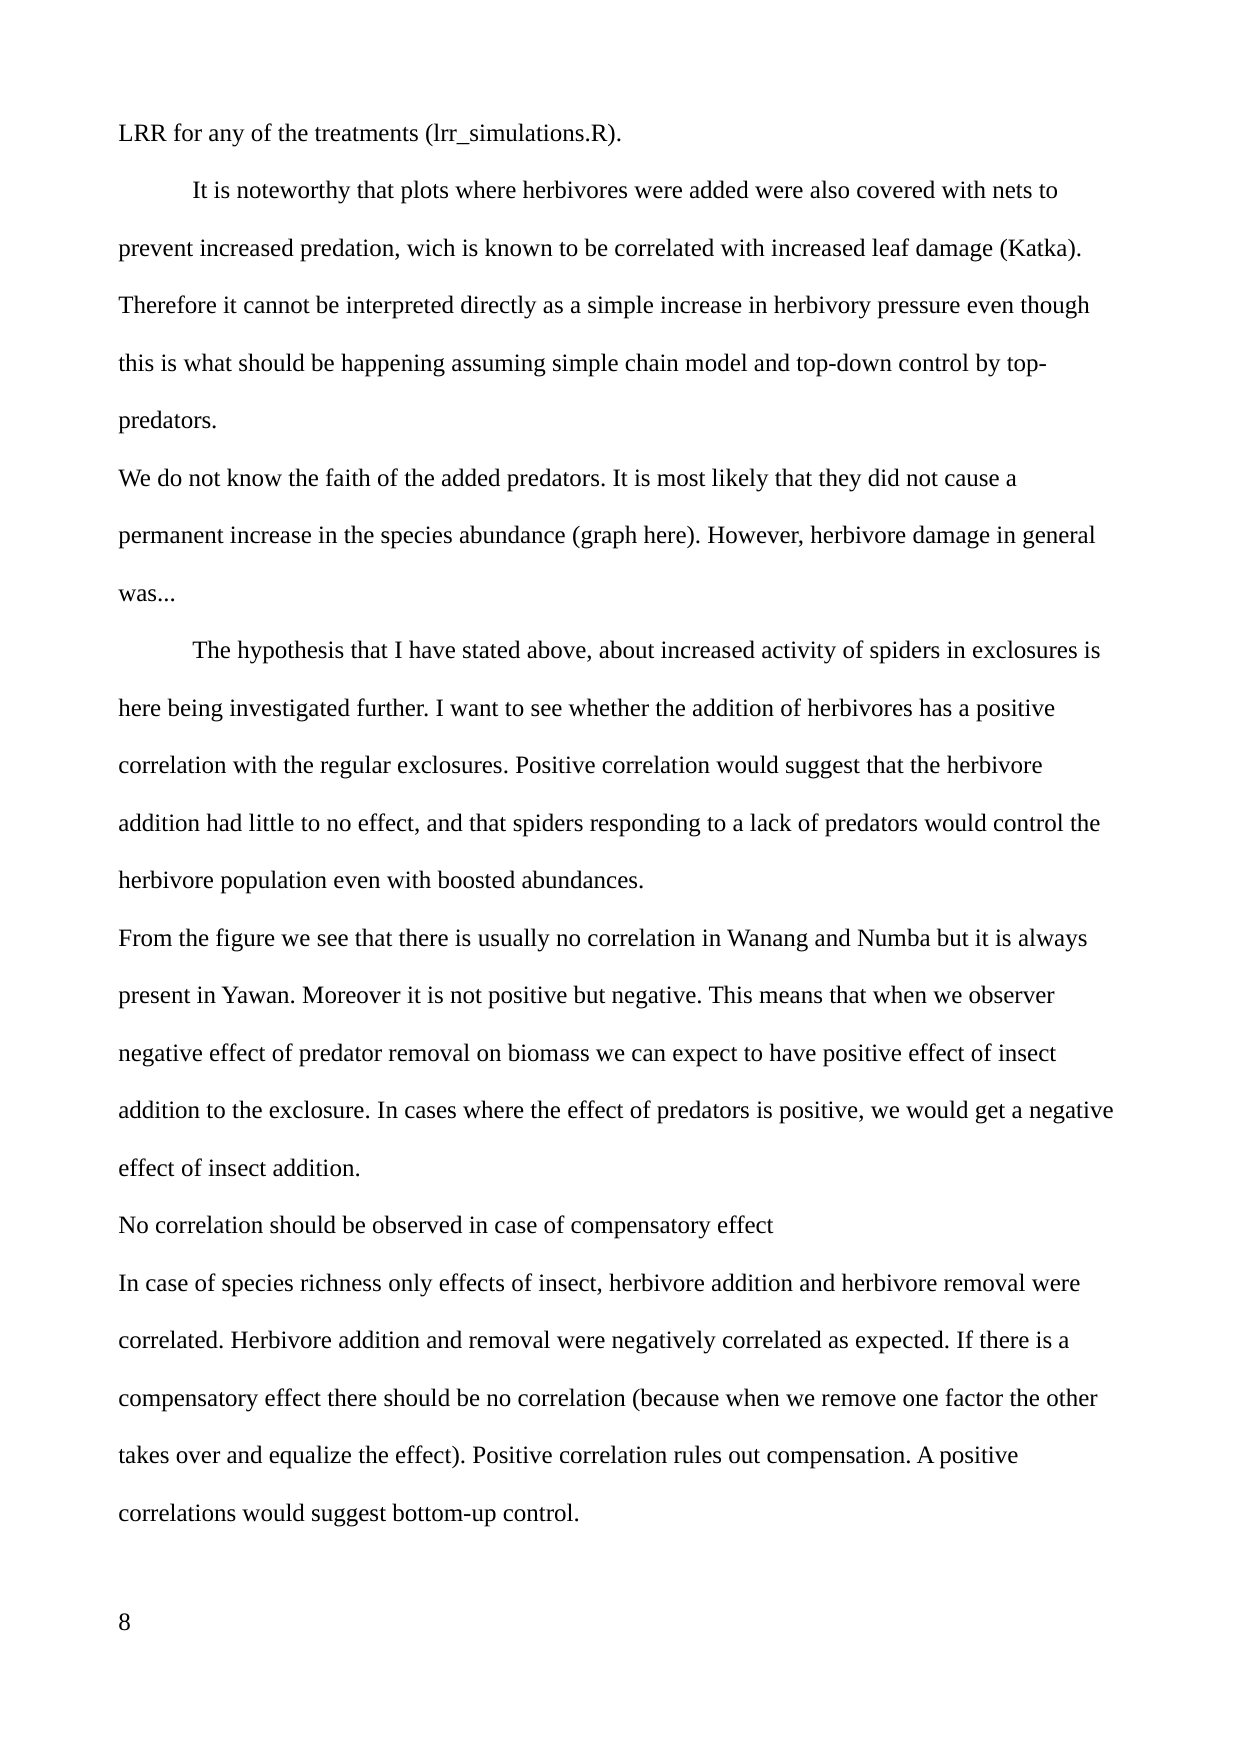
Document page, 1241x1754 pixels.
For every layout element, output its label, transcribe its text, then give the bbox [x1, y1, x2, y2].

text From the figure we see that there is usually no correlation in Wanang and Numba but it is always present in Yawan. Moreover it is not positive but negative. This means that when we observer negative effect of predator removal on biomass we can expect to have positive effect of insect addition to the exclosure. In cases where the effect of predators is positive, we would get a negative effect of insect addition. No correlation should be observed in case of compensatory effect In case of species richness only effects of insect, herbivore addition and herbivore removal were correlated. Herbivore addition and removal were negatively correlated as expected. If there is a compensatory effect there should be no correlation (because when we remove one factor the other takes over and equalize the effect). Positive correlation rules out compensation. A positive correlations would suggest bottom-up control. [118, 923, 1122, 1527]
text LRR for any of the treatments (lrr_simulations.R). It is noteworthy that plots where herbivores were added were also covered with nets to prevent increased predation, wich is known to be correlated with increased leaf damage (Katka). Therefore it cannot be interpreted directly as a simple increase in herbivory pressure even though this is what should be happening assuming simple chain model and top-down control by top-predators. We do not know the faith of the added predators. It is most likely that they did not cause a permanent increase in the species abundance (graph here). However, herbivore damage in general was... The hypothesis that I have stated above, about increased activity of spiders in exclosures is here being investigated further. I want to see whether the addition of herbivores has a positive correlation with the regular exclosures. Positive correlation would suggest that the herbivore addition had little to no effect, and that spiders responding to a lack of predators would control the herbivore population even with boosted abundances. [118, 118, 1122, 894]
